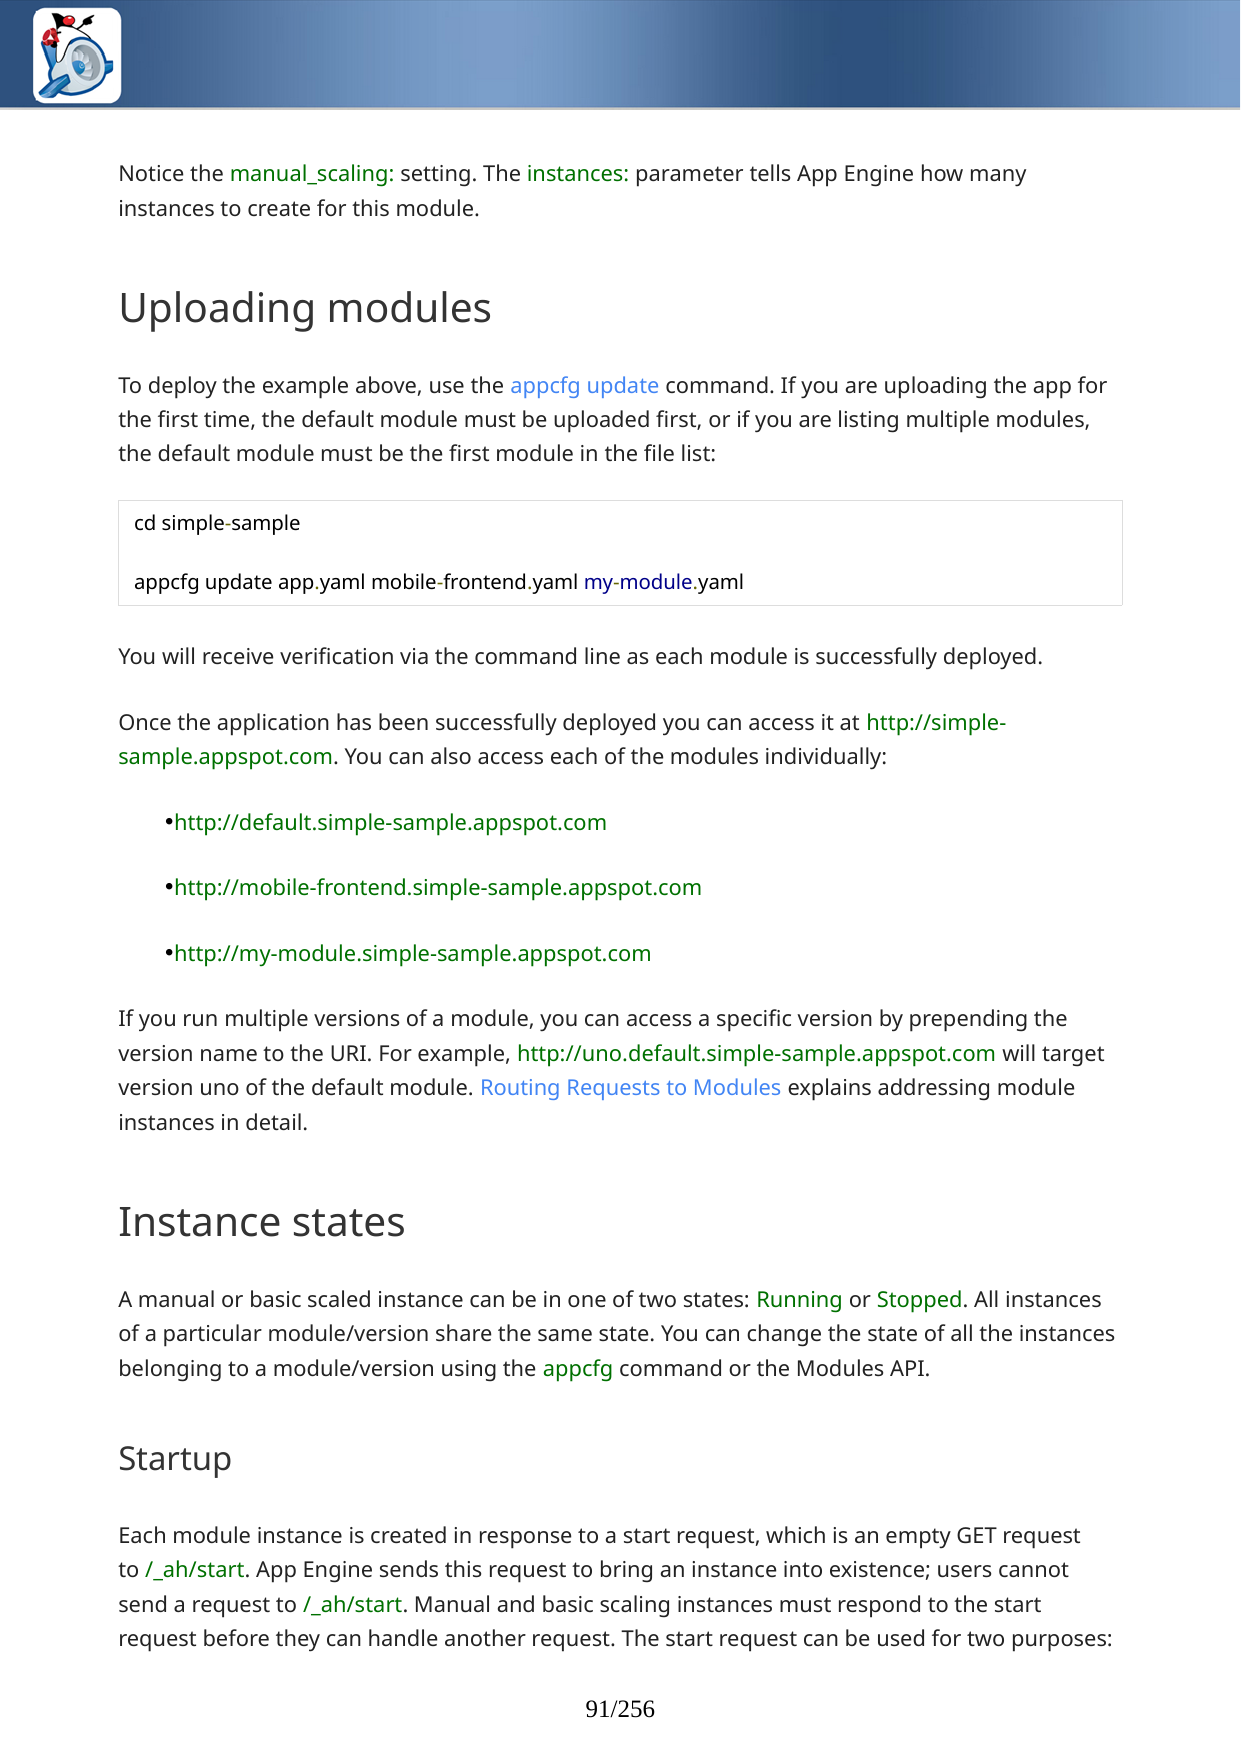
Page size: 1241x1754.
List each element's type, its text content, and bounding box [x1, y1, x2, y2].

text A manual or basic scaled instance can be in one of two states: Running or Stopped. All instances of a particular module/version share the same state. You can change the state of all the instances belonging to a module/version using the appcfg command or the Modules API. [118, 1279, 1122, 1382]
subtitle Startup [118, 1435, 1122, 1480]
text To deploy the example above, use the appcfg update command. If you are uploading the app for the first time, the default module must be uploaded first, or if you are listing multiple modules, the default module must be the first module in the file list: [118, 365, 1122, 468]
picture [0, 0, 1241, 110]
text appcfg update app.yaml mobile-frontend.yaml my-module.yaml [119, 558, 1122, 605]
text Notice the manual_scaling: setting. The instances: parameter tells App Engine how many instances to create for this module. [118, 153, 1122, 222]
text Each module instance is created in response to a start request, which is an empty GET request to /_ah/start. App Engine sends this request to bring an instance into existence; users cannot send a request to /_ah/start. Manual and basic scaling instances must respond to the start request before they can handle another request. The start request can be used for two purposes: [118, 1515, 1122, 1653]
subtitle Instance states [118, 1193, 1122, 1248]
subtitle Uploading modules [118, 278, 1122, 334]
text If you run multiple versions of a module, you can access a specific version by prepending the version name to the URI. For example, http://uno.default.simple-sample.appspot.com will target version uno of the default module. Routing Requests to Modules explains addressing module instances in detail. [118, 999, 1122, 1136]
text You will receive verification via the command line as each module is successfully deployed. [118, 636, 1122, 671]
text cd simple-sample [119, 501, 1122, 537]
text Once the application has been successfully deployed you can access it at http://simple-sample.appspot.com. You can also access each of the modules individually: [118, 702, 1122, 771]
list http://my-module.simple-sample.appspot.com [118, 933, 1106, 968]
list http://mobile-frontend.simple-sample.appspot.com [118, 868, 1106, 902]
list http://default.simple-sample.appspot.com [118, 802, 1106, 836]
